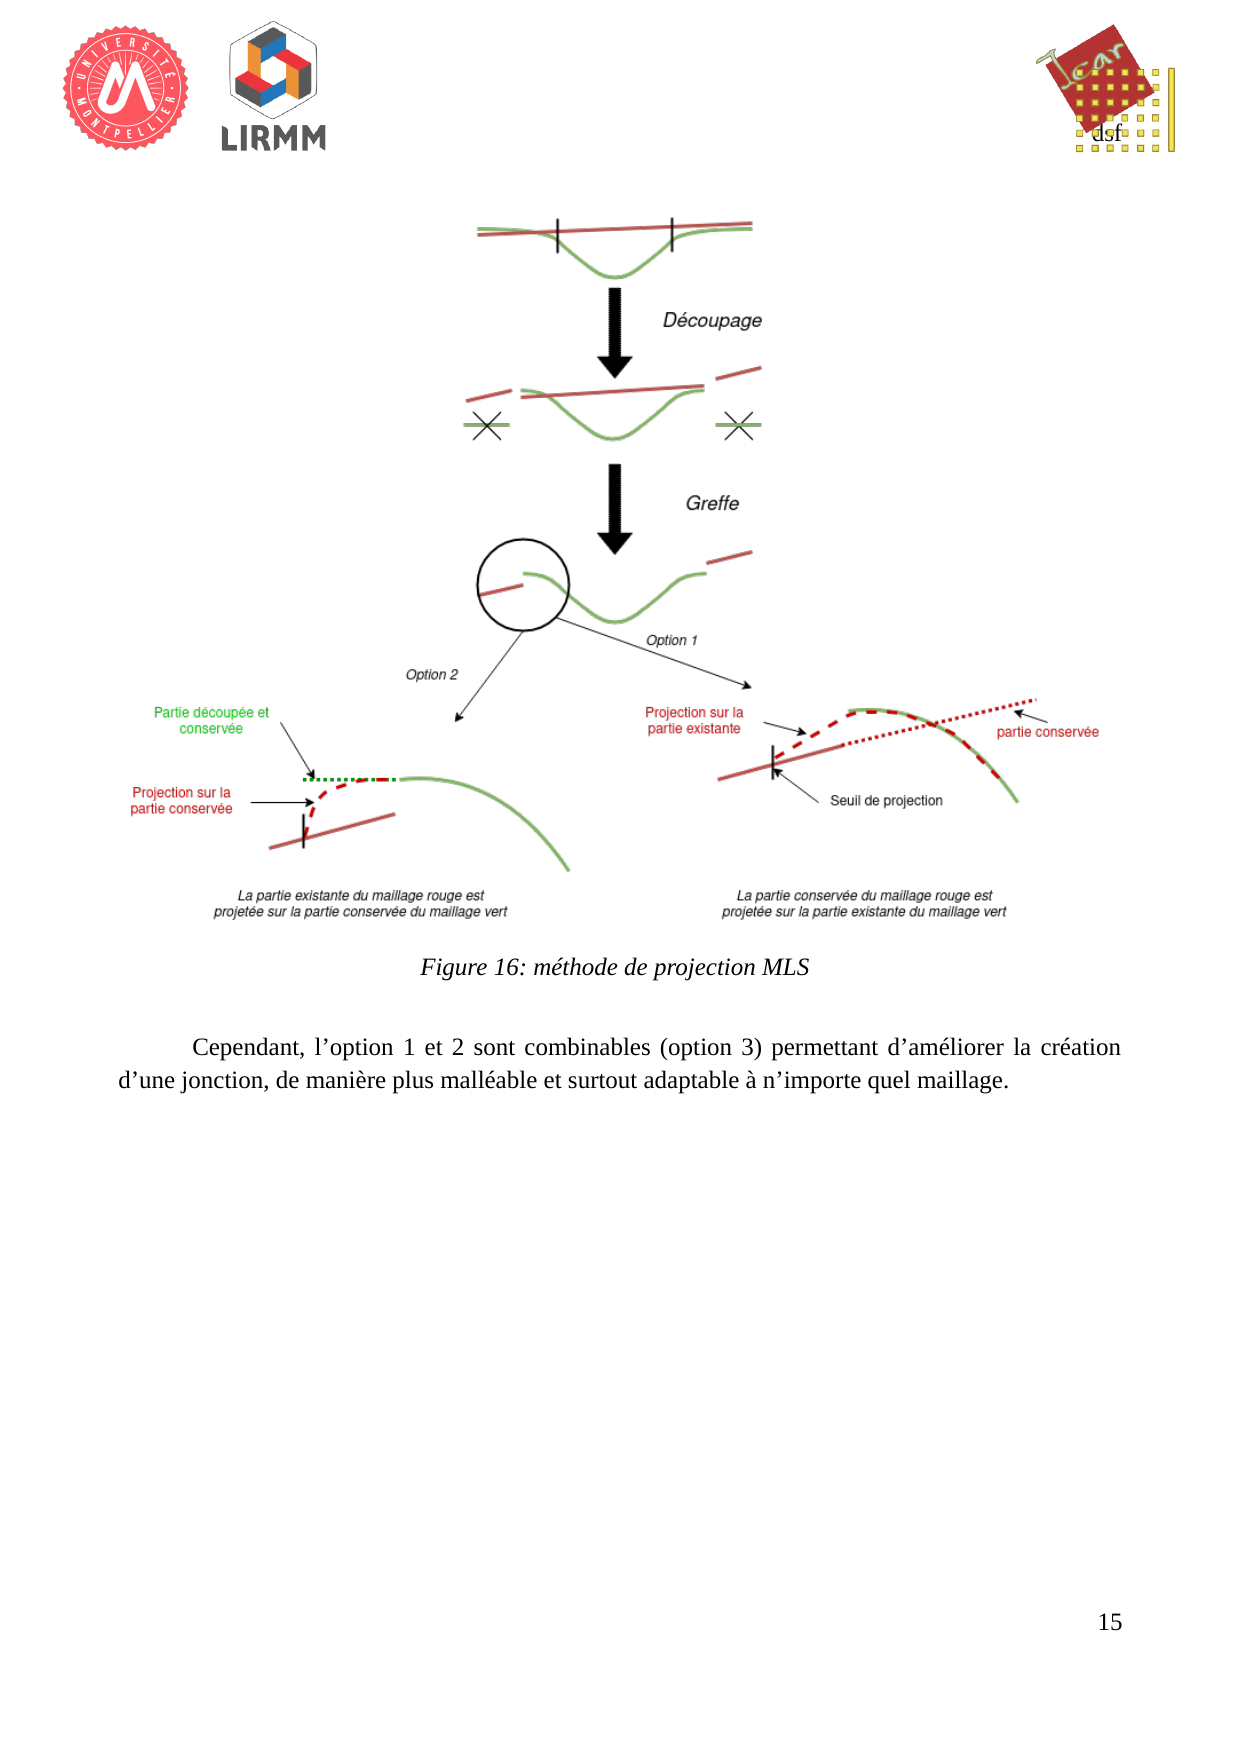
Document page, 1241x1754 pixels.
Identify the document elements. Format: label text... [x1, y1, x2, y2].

picture [1025, 6, 1177, 154]
picture [113, 216, 1118, 952]
picture [203, 16, 343, 155]
text Cependant, l’option 1 et 2 sont combinables (option 3) permettant d’améliorer la création d’une jonction, de manière plus malléable et surtout adaptable à n’importe quel maillage. [118, 1032, 1122, 1094]
picture [57, 13, 201, 156]
text Figure 16: méthode de projection MLS [114, 952, 1118, 980]
